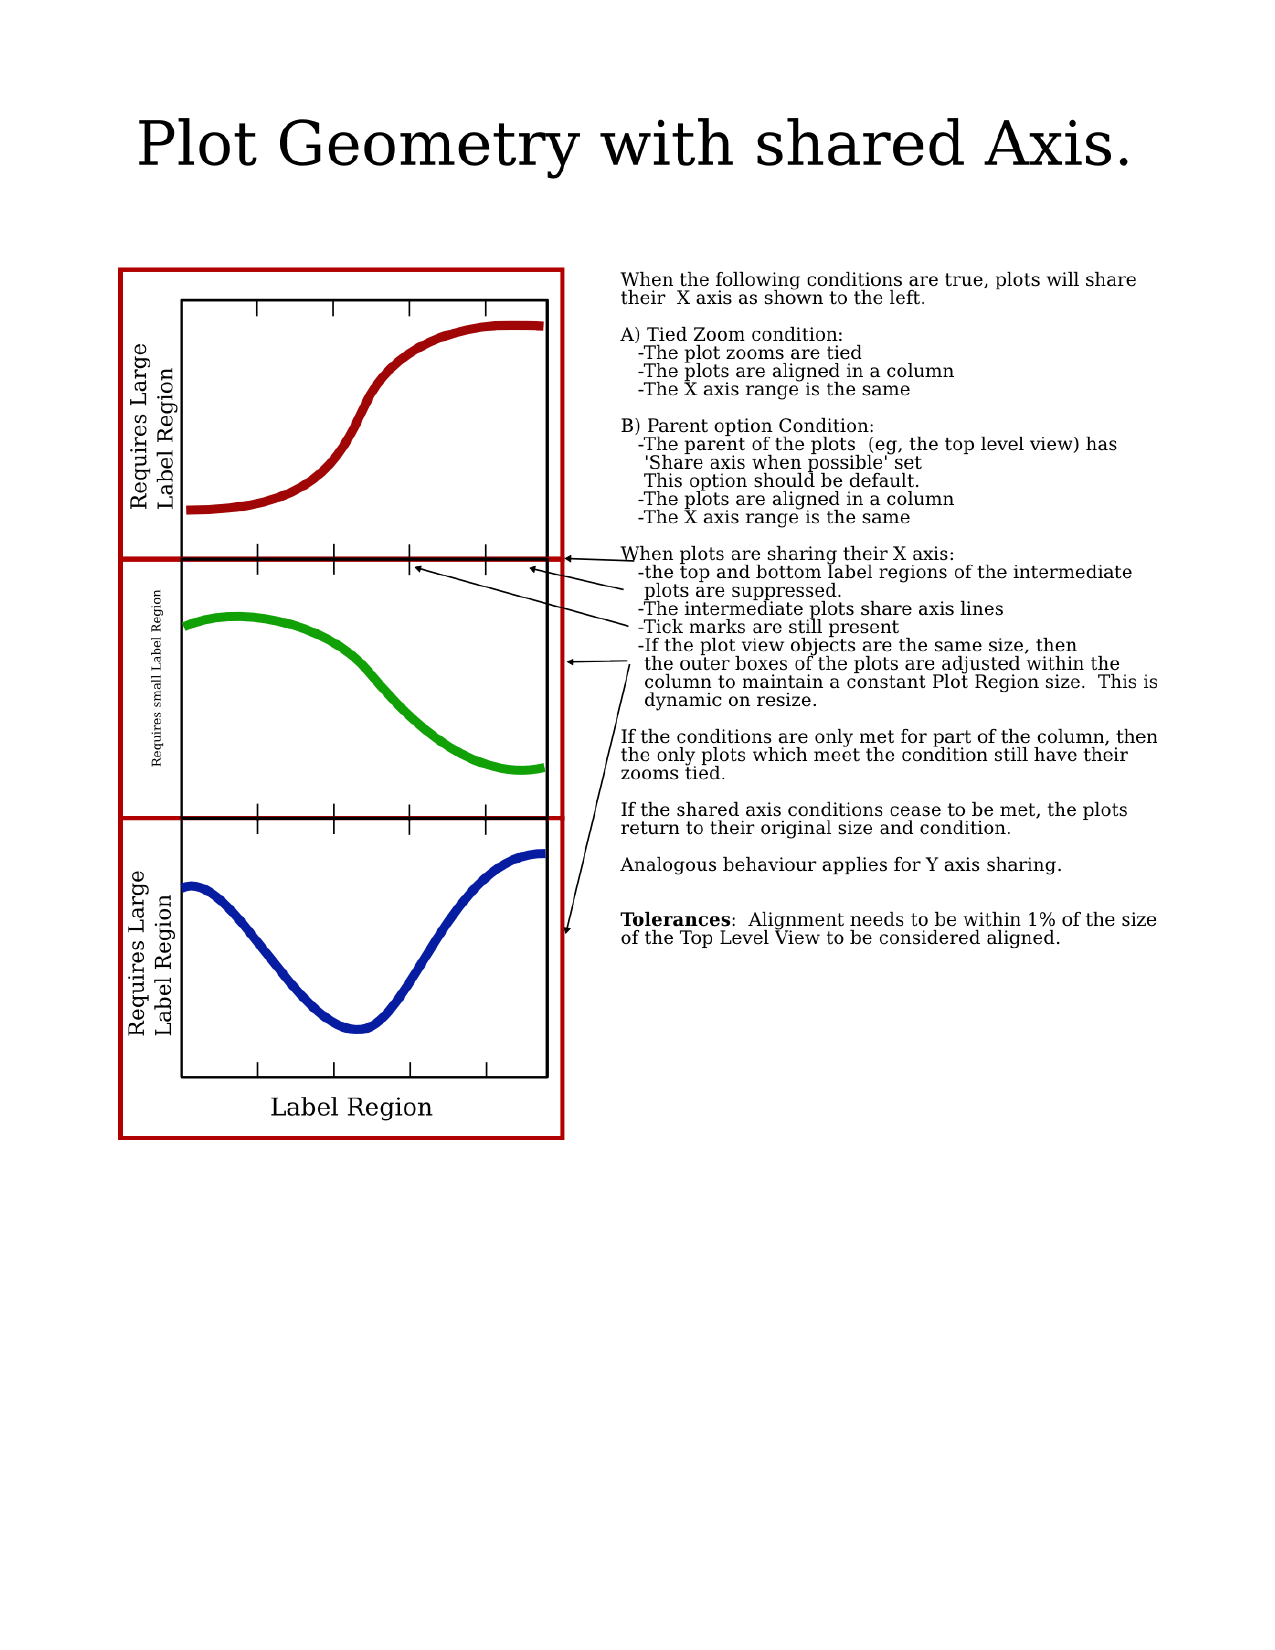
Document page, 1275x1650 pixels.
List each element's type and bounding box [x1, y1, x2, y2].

picture [118, 118, 1157, 1140]
